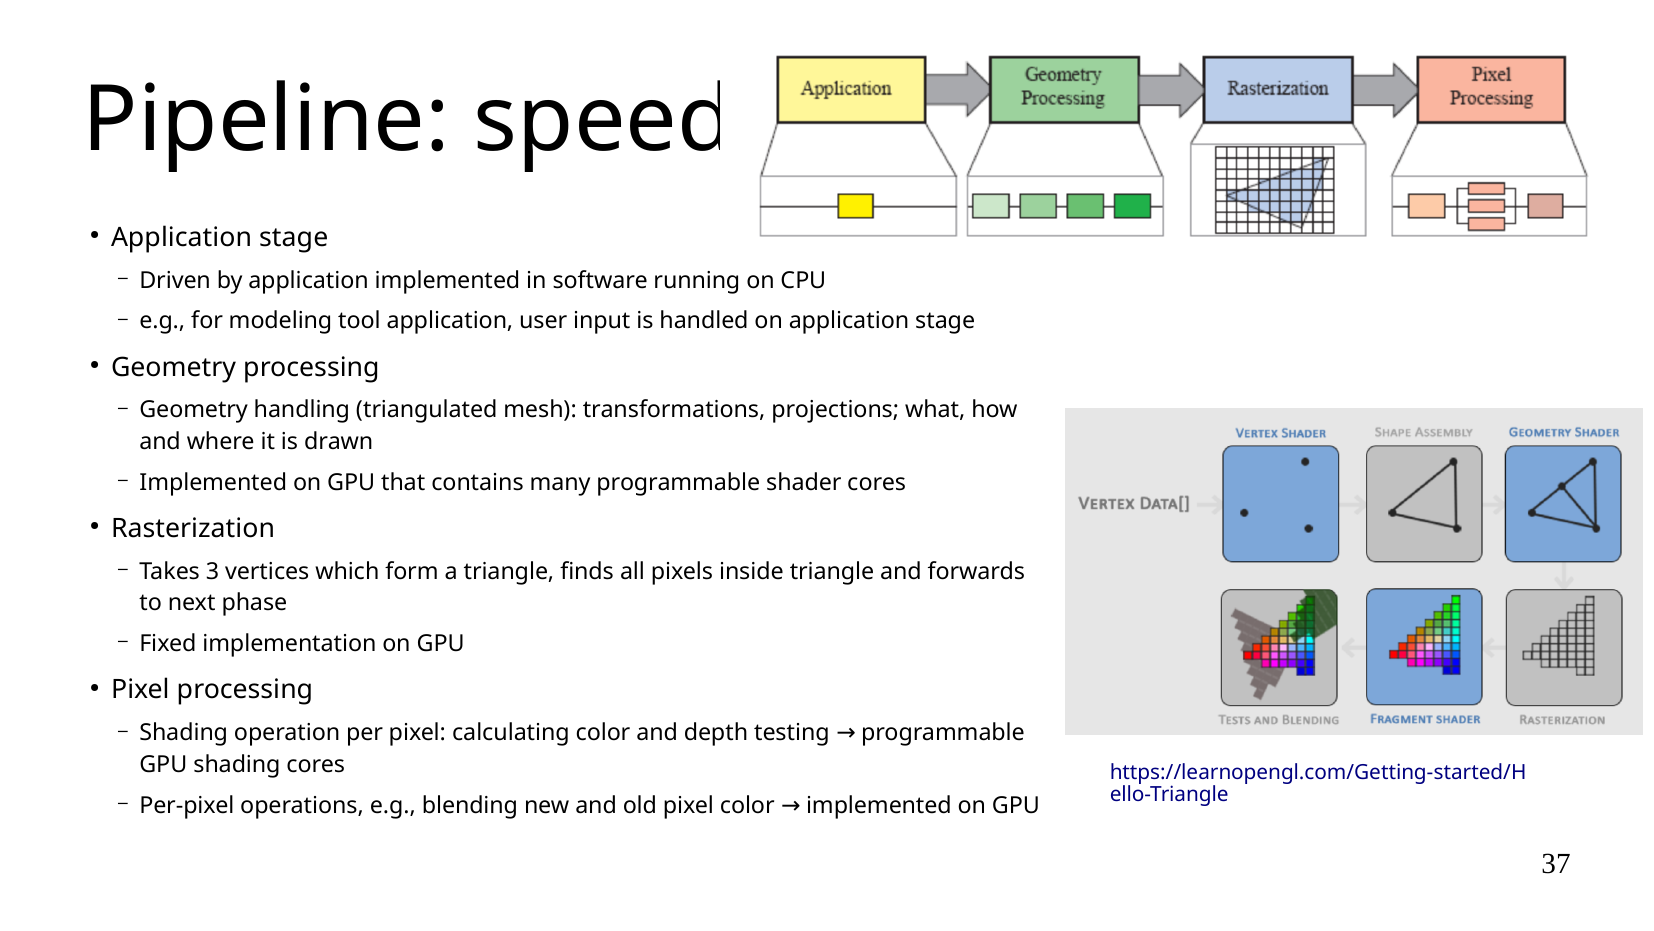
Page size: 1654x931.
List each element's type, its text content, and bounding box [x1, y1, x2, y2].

picture [1065, 408, 1643, 736]
text_box https://learnopengl.com/Getting-started/Hello-Triangle [1095, 750, 1546, 791]
title Pipeline: speed run [82, 37, 720, 193]
picture [720, 22, 1636, 256]
list Application stage Driven by application implemented in software running on CPU e.g., for modeling tool application, user input is handled on application stage Geometry processing Geometry handling (triangulated mesh): transformations, projections; what, how and where it is drawn Implemented on GPU that contains many programmable shader cores Rasterization Takes 3 vertices which form a triangle, finds all pixels inside triangle and forwards to next phase Fixed implementation on GPU Pixel processing Shading operation per pixel: calculating color and depth testing → programmable GPU shading cores Per-pixel operations, e.g., blending new and old pixel color → implemented on GPU [82, 217, 1051, 841]
